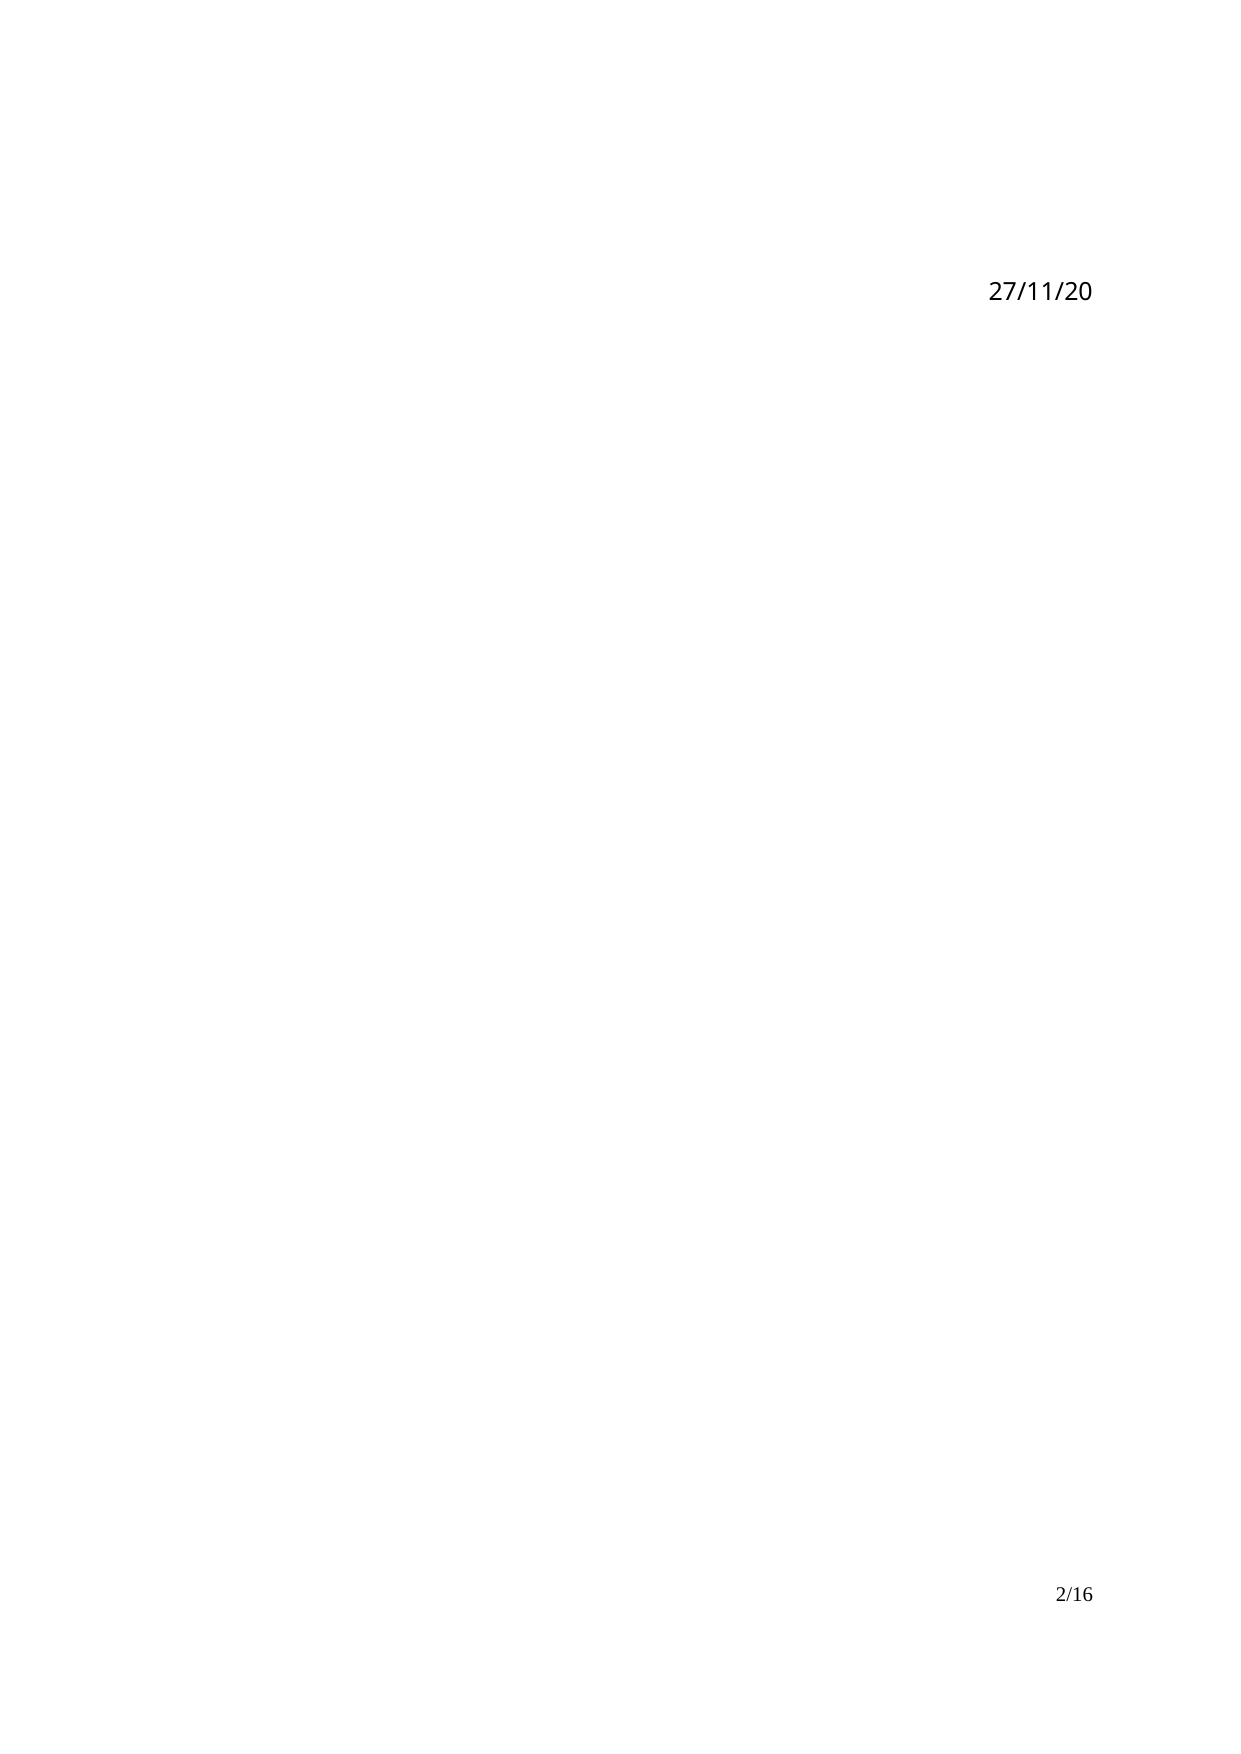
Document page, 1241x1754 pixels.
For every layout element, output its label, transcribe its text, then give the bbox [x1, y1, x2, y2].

text 27/11/20 [148, 273, 1093, 307]
